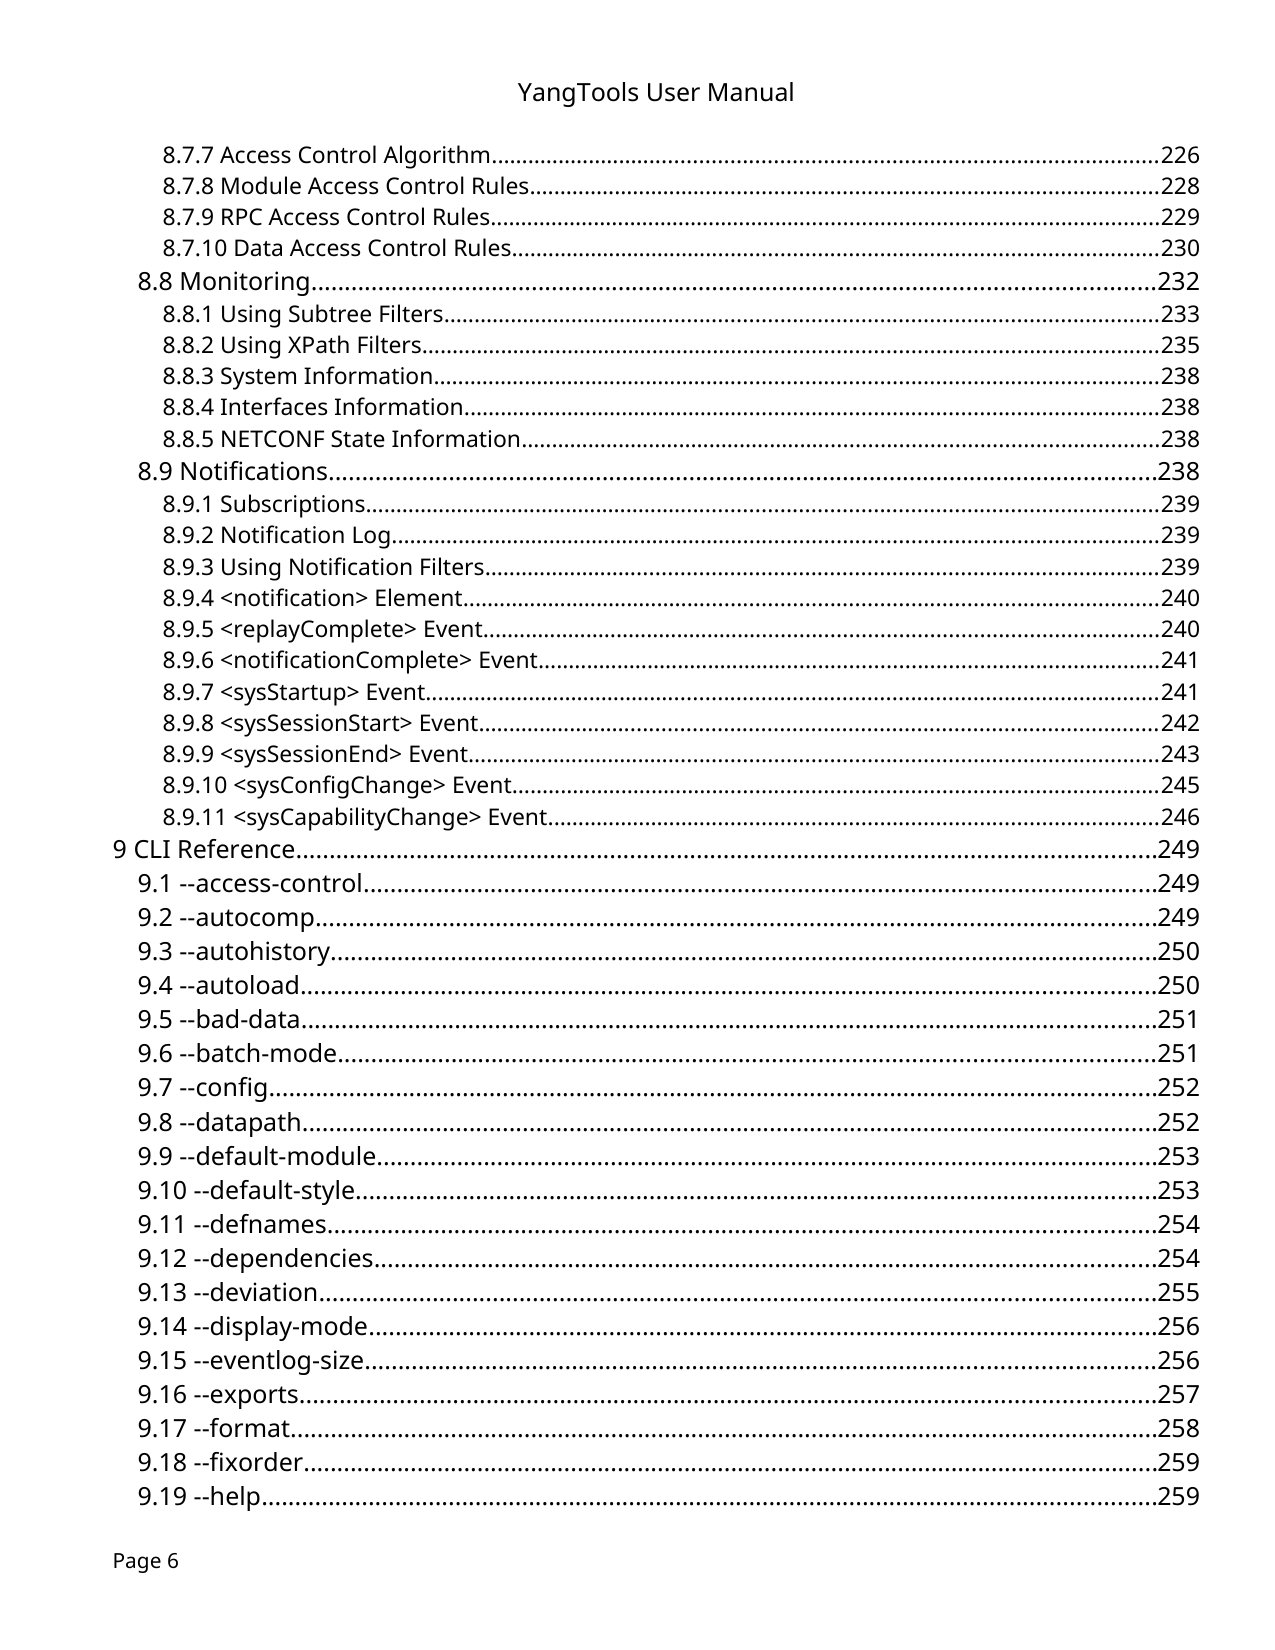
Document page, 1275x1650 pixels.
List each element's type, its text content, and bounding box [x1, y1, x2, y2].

text 8.8.3 System Information 238 [162, 360, 1200, 391]
text 8.9.6 <notificationComplete> Event 241 [162, 644, 1200, 675]
text 9.19 --help 259 [137, 1479, 1200, 1513]
text 8.7.8 Module Access Control Rules 228 [162, 170, 1200, 201]
text 9.9 --default-module 253 [137, 1138, 1200, 1172]
text 8.9.4 <notification> Element 240 [162, 582, 1200, 613]
text 8.9.2 Notification Log 239 [162, 519, 1200, 550]
text 8.7.7 Access Control Algorithm 226 [162, 138, 1200, 170]
text 9.7 --config 252 [137, 1070, 1200, 1104]
text 9.18 --fixorder 259 [137, 1445, 1200, 1479]
text 9.11 --defnames 254 [137, 1206, 1200, 1240]
text 9.16 --exports 257 [137, 1377, 1200, 1411]
text 9.10 --default-style 253 [137, 1172, 1200, 1206]
text 8.8 Monitoring 232 [137, 263, 1200, 298]
text 8.9.9 <sysSessionEnd> Event 243 [162, 738, 1200, 769]
text 8.7.10 Data Access Control Rules 230 [162, 232, 1200, 263]
text 9 CLI Reference 249 [112, 832, 1200, 866]
text 8.9 Notifications 238 [137, 454, 1200, 488]
text 9.6 --batch-mode 251 [137, 1036, 1200, 1070]
text 9.2 --autocomp 249 [137, 900, 1200, 934]
text 9.4 --autoload 250 [137, 968, 1200, 1002]
text 8.7.9 RPC Access Control Rules 229 [162, 201, 1200, 232]
text 8.9.10 <sysConfigChange> Event 245 [162, 769, 1200, 800]
text 9.12 --dependencies 254 [137, 1240, 1200, 1274]
text 8.9.5 <replayComplete> Event 240 [162, 613, 1200, 644]
text 9.8 --datapath 252 [137, 1104, 1200, 1138]
text 9.5 --bad-data 251 [137, 1002, 1200, 1036]
text 8.8.2 Using XPath Filters 235 [162, 329, 1200, 360]
text 9.17 --format 258 [137, 1411, 1200, 1445]
text 8.9.7 <sysStartup> Event 241 [162, 675, 1200, 707]
text 9.15 --eventlog-size 256 [137, 1343, 1200, 1377]
text 9.3 --autohistory 250 [137, 934, 1200, 968]
text 8.9.11 <sysCapabilityChange> Event 246 [162, 800, 1200, 832]
text 8.8.4 Interfaces Information 238 [162, 391, 1200, 423]
text 8.9.8 <sysSessionStart> Event 242 [162, 707, 1200, 738]
text 8.8.1 Using Subtree Filters 233 [162, 298, 1200, 329]
text 8.9.1 Subscriptions 239 [162, 488, 1200, 519]
text 9.14 --display-mode 256 [137, 1308, 1200, 1343]
text 9.1 --access-control 249 [137, 866, 1200, 900]
text 8.9.3 Using Notification Filters 239 [162, 550, 1200, 582]
text 8.8.5 NETCONF State Information 238 [162, 423, 1200, 454]
text 9.13 --deviation 255 [137, 1274, 1200, 1308]
